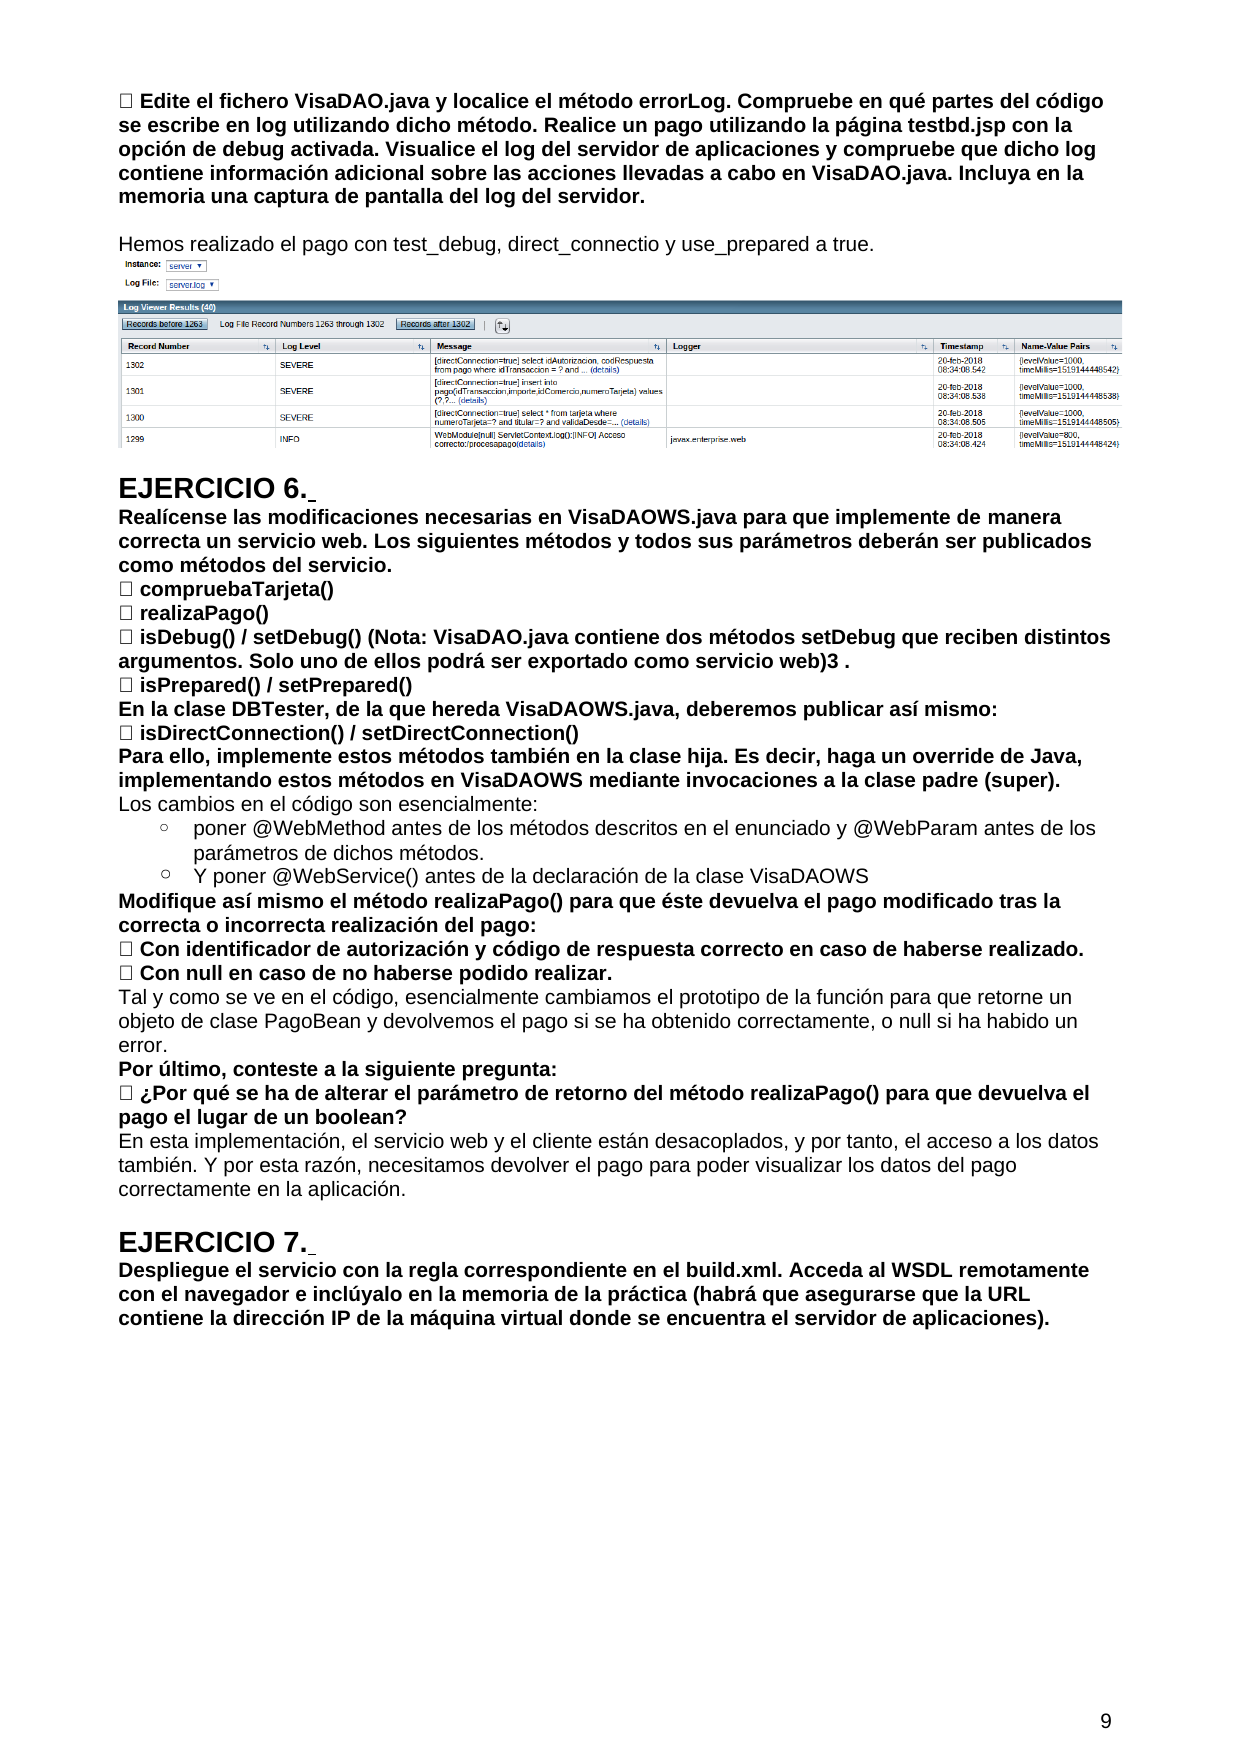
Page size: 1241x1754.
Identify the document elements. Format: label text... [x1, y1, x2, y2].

picture [118, 256, 1123, 448]
subtitle Despliegue el servicio con la regla correspondiente en el build.xml. Acceda al WSDL remotamente con el navegador e inclúyalo en la memoria de la práctica (habrá que asegurarse que la URL contiene la dirección IP de la máquina virtual donde se encuentra el servidor de aplicaciones). [118, 1258, 1122, 1330]
subtitle  realizaPago() [118, 601, 1122, 624]
subtitle Modifique así mismo el método realizaPago() para que éste devuelva el pago modificado tras la correcta o incorrecta realización del pago: [118, 889, 1122, 937]
subtitle  Con identificador de autorización y código de respuesta correcto en caso de haberse realizado. [118, 937, 1122, 961]
subtitle  isDebug() / setDebug() (Nota: VisaDAO.java contiene dos métodos setDebug que reciben distintos argumentos. Solo uno de ellos podrá ser exportado como servicio web)3 . [118, 624, 1122, 672]
subtitle En la clase DBTester, de la que hereda VisaDAOWS.java, deberemos publicar así mismo: [118, 696, 1122, 720]
subtitle Y poner @WebService() antes de la declaración de la clase VisaDAOWS [156, 864, 1122, 889]
subtitle  isPrepared() / setPrepared() [118, 672, 1122, 696]
subtitle Hemos realizado el pago con test_debug, direct_connectio y use_prepared a true. [118, 232, 1122, 256]
subtitle Para ello, implemente estos métodos también en la clase hija. Es decir, haga un override de Java, implementando estos métodos en VisaDAOWS mediante invocaciones a la clase padre (super). [118, 744, 1122, 792]
subtitle  Con null en caso de no haberse podido realizar. [118, 961, 1122, 985]
subtitle EJERCICIO 7. [118, 1225, 1122, 1258]
subtitle  Edite el fichero VisaDAO.java y localice el método errorLog. Compruebe en qué partes del código se escribe en log utilizando dicho método. Realice un pago utilizando la página testbd.jsp con la opción de debug activada. Visualice el log del servidor de aplicaciones y compruebe que dicho log contiene información adicional sobre las acciones llevadas a cabo en VisaDAO.java. Incluya en la memoria una captura de pantalla del log del servidor. [118, 88, 1122, 208]
subtitle  ¿Por qué se ha de alterar el parámetro de retorno del método realizaPago() para que devuelva el pago el lugar de un boolean? [118, 1081, 1122, 1129]
subtitle Los cambios en el código son esencialmente: [118, 792, 1122, 816]
subtitle  isDirectConnection() / setDirectConnection() [118, 720, 1122, 744]
subtitle Realícense las modificaciones necesarias en VisaDAOWS.java para que implemente de manera correcta un servicio web. Los siguientes métodos y todos sus parámetros deberán ser publicados como métodos del servicio. [118, 505, 1122, 577]
subtitle En esta implementación, el servicio web y el cliente están desacoplados, y por tanto, el acceso a los datos también. Y por esta razón, necesitamos devolver el pago para poder visualizar los datos del pago correctamente en la aplicación. [118, 1129, 1122, 1201]
subtitle poner @WebMethod antes de los métodos descritos en el enunciado y @WebParam antes de los parámetros de dichos métodos. [156, 816, 1122, 864]
subtitle EJERCICIO 6. [118, 471, 1122, 505]
subtitle Tal y como se ve en el código, esencialmente cambiamos el prototipo de la función para que retorne un objeto de clase PagoBean y devolvemos el pago si se ha obtenido correctamente, o null si ha habido un error. [118, 985, 1122, 1057]
subtitle  compruebaTarjeta() [118, 577, 1122, 601]
subtitle Por último, conteste a la siguiente pregunta: [118, 1057, 1122, 1081]
